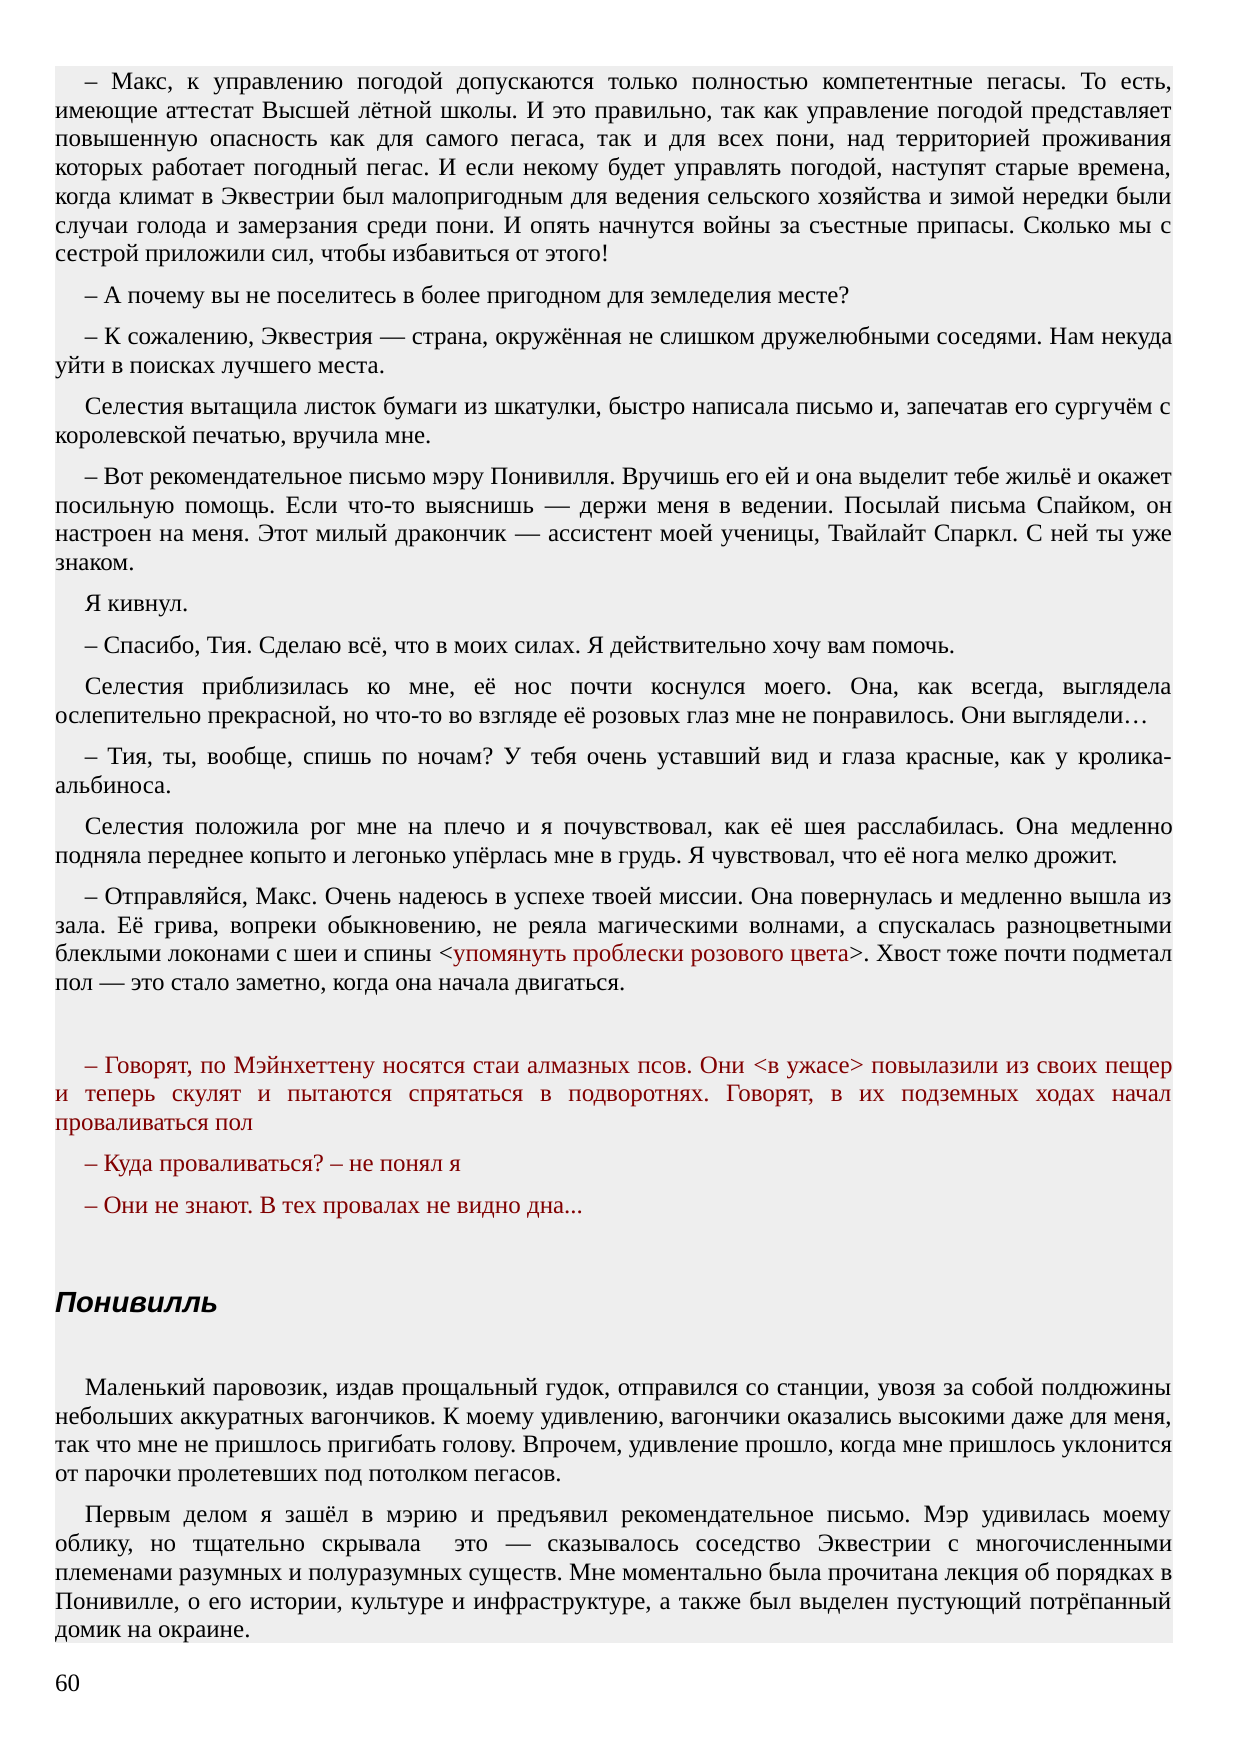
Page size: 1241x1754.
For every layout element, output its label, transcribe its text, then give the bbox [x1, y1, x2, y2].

text – Говорят, по Мэйнхеттену носятся стаи алмазных псов. Они <в ужасе> повылазили из своих пещер и теперь скулят и пытаются спрятаться в подворотнях. Говорят, в их подземных ходах начал проваливаться пол [55, 1050, 1173, 1136]
text Маленький паровозик, издав прощальный гудок, отправился со станции, увозя за собой полдюжины небольших аккуратных вагончиков. К моему удивлению, вагончики оказались высокими даже для меня, так что мне не пришлось пригибать голову. Впрочем, удивление прошло, когда мне пришлось уклонится от парочки пролетевших под потолком пегасов. [55, 1372, 1173, 1487]
text – Тия, ты, вообще, спишь по ночам? У тебя очень уставший вид и глаза красные, как у кролика-альбиноса. [55, 741, 1173, 798]
text Я кивнул. [55, 588, 1173, 617]
text – Куда проваливаться? – не понял я [55, 1148, 1173, 1177]
text Селестия положила рог мне на плечо и я почувствовал, как её шея расслабилась. Она медленно подняла переднее копыто и легонько упёрлась мне в грудь. Я чувствовал, что её нога мелко дрожит. [55, 811, 1173, 868]
text – Отправляйся, Макс. Очень надеюсь в успехе твоей миссии. Она повернулась и медленно вышла из зала. Её грива, вопреки обыкновению, не реяла магическими волнами, а спускалась разноцветными блеклыми локонами с шеи и спины <упомянуть проблески розового цвета>. Хвост тоже почти подметал пол — это стало заметно, когда она начала двигаться. [55, 881, 1173, 996]
text – Вот рекомендательное письмо мэру Понивилля. Вручишь его ей и она выделит тебе жильё и окажет посильную помощь. Если что-то выяснишь — держи меня в ведении. Посылай письма Спайком, он настроен на меня. Этот милый дракончик — ассистент моей ученицы, Твайлайт Спаркл. С ней ты уже знаком. [55, 461, 1173, 576]
text – Макс, к управлению погодой допускаются только полностью компетентные пегасы. То есть, имеющие аттестат Высшей лётной школы. И это правильно, так как управление погодой представляет повышенную опасность как для самого пегаса, так и для всех пони, над территорией проживания которых работает погодный пегас. И если некому будет управлять погодой, наступят старые времена, когда климат в Эквестрии был малопригодным для ведения сельского хозяйства и зимой нередки были случаи голода и замерзания среди пони. И опять начнутся войны за съестные припасы. Сколько мы с сестрой приложили сил, чтобы избавиться от этого! [55, 66, 1173, 267]
subtitle Понивилль [55, 1285, 1173, 1318]
text – А почему вы не поселитесь в более пригодном для земледелия месте? [55, 280, 1173, 308]
text – К сожалению, Эквестрия — страна, окружённая не слишком дружелюбными соседями. Нам некуда уйти в поисках лучшего места. [55, 321, 1173, 378]
text Селестия приблизилась ко мне, её нос почти коснулся моего. Она, как всегда, выглядела ослепительно прекрасной, но что-то во взгляде её розовых глаз мне не понравилось. Они выглядели… [55, 671, 1173, 728]
text Селестия вытащила листок бумаги из шкатулки, быстро написала письмо и, запечатав его сургучём с королевской печатью, вручила мне. [55, 391, 1173, 448]
text – Они не знают. В тех провалах не видно дна... [55, 1190, 1173, 1218]
text Первым делом я зашёл в мэрию и предъявил рекомендательное письмо. Мэр удивилась моему облику, но тщательно скрывала это — сказывалось соседство Эквестрии с многочисленными племенами разумных и полуразумных существ. Мне моментально была прочитана лекция об порядках в Понивилле, о его истории, культуре и инфраструктуре, а также был выделен пустующий потрёпанный домик на окраине. [55, 1499, 1173, 1643]
text – Спасибо, Тия. Сделаю всё, что в моих силах. Я действительно хочу вам помочь. [55, 630, 1173, 658]
